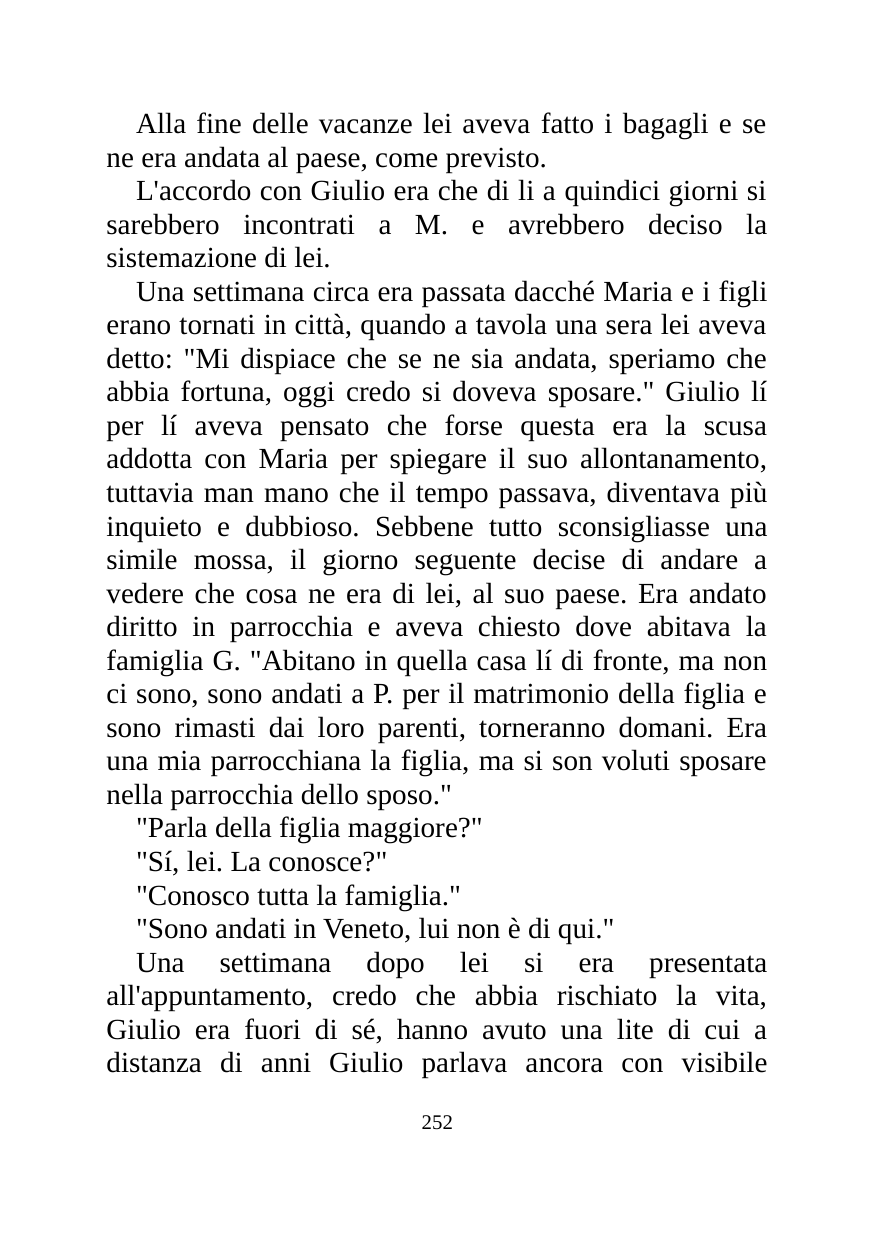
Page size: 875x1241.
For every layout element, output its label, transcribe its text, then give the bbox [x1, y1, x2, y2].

text Una settimana circa era passata dacché Maria e i figli erano tornati in città, quando a tavola una sera lei aveva detto: "Mi dispiace che se ne sia andata, speriamo che abbia fortuna, oggi credo si doveva sposare." Giulio lí per lí aveva pensato che forse questa era la scusa addotta con Maria per spiegare il suo allontanamento, tuttavia man mano che il tempo passava, diventava più inquieto e dubbioso. Sebbene tutto sconsigliasse una simile mossa, il giorno seguente decise di andare a vedere che cosa ne era di lei, al suo paese. Era andato diritto in parrocchia e aveva chiesto dove abitava la famiglia G. "Abitano in quella casa lí di fronte, ma non ci sono, sono andati a P. per il matrimonio della figlia e sono rimasti dai loro parenti, torneranno domani. Era una mia parrocchiana la figlia, ma si son voluti sposare nella parrocchia dello sposo." [106, 274, 768, 811]
text Una settimana dopo lei si era presentata all'appuntamento, credo che abbia rischiato la vita, Giulio era fuori di sé, hanno avuto una lite di cui a distanza di anni Giulio parlava ancora con visibile [106, 945, 768, 1079]
text L'accordo con Giulio era che di li a quindici giorni si sarebbero incontrati a M. e avrebbero deciso la sistemazione di lei. [106, 173, 768, 274]
text "Sono andati in Veneto, lui non è di qui." [106, 911, 768, 945]
text "Parla della figlia maggiore?" [106, 811, 768, 844]
text "Sí, lei. La conosce?" [106, 844, 768, 878]
text "Conosco tutta la famiglia." [106, 878, 768, 911]
text Alla fine delle vacanze lei aveva fatto i bagagli e se ne era andata al paese, come previsto. [106, 106, 768, 173]
